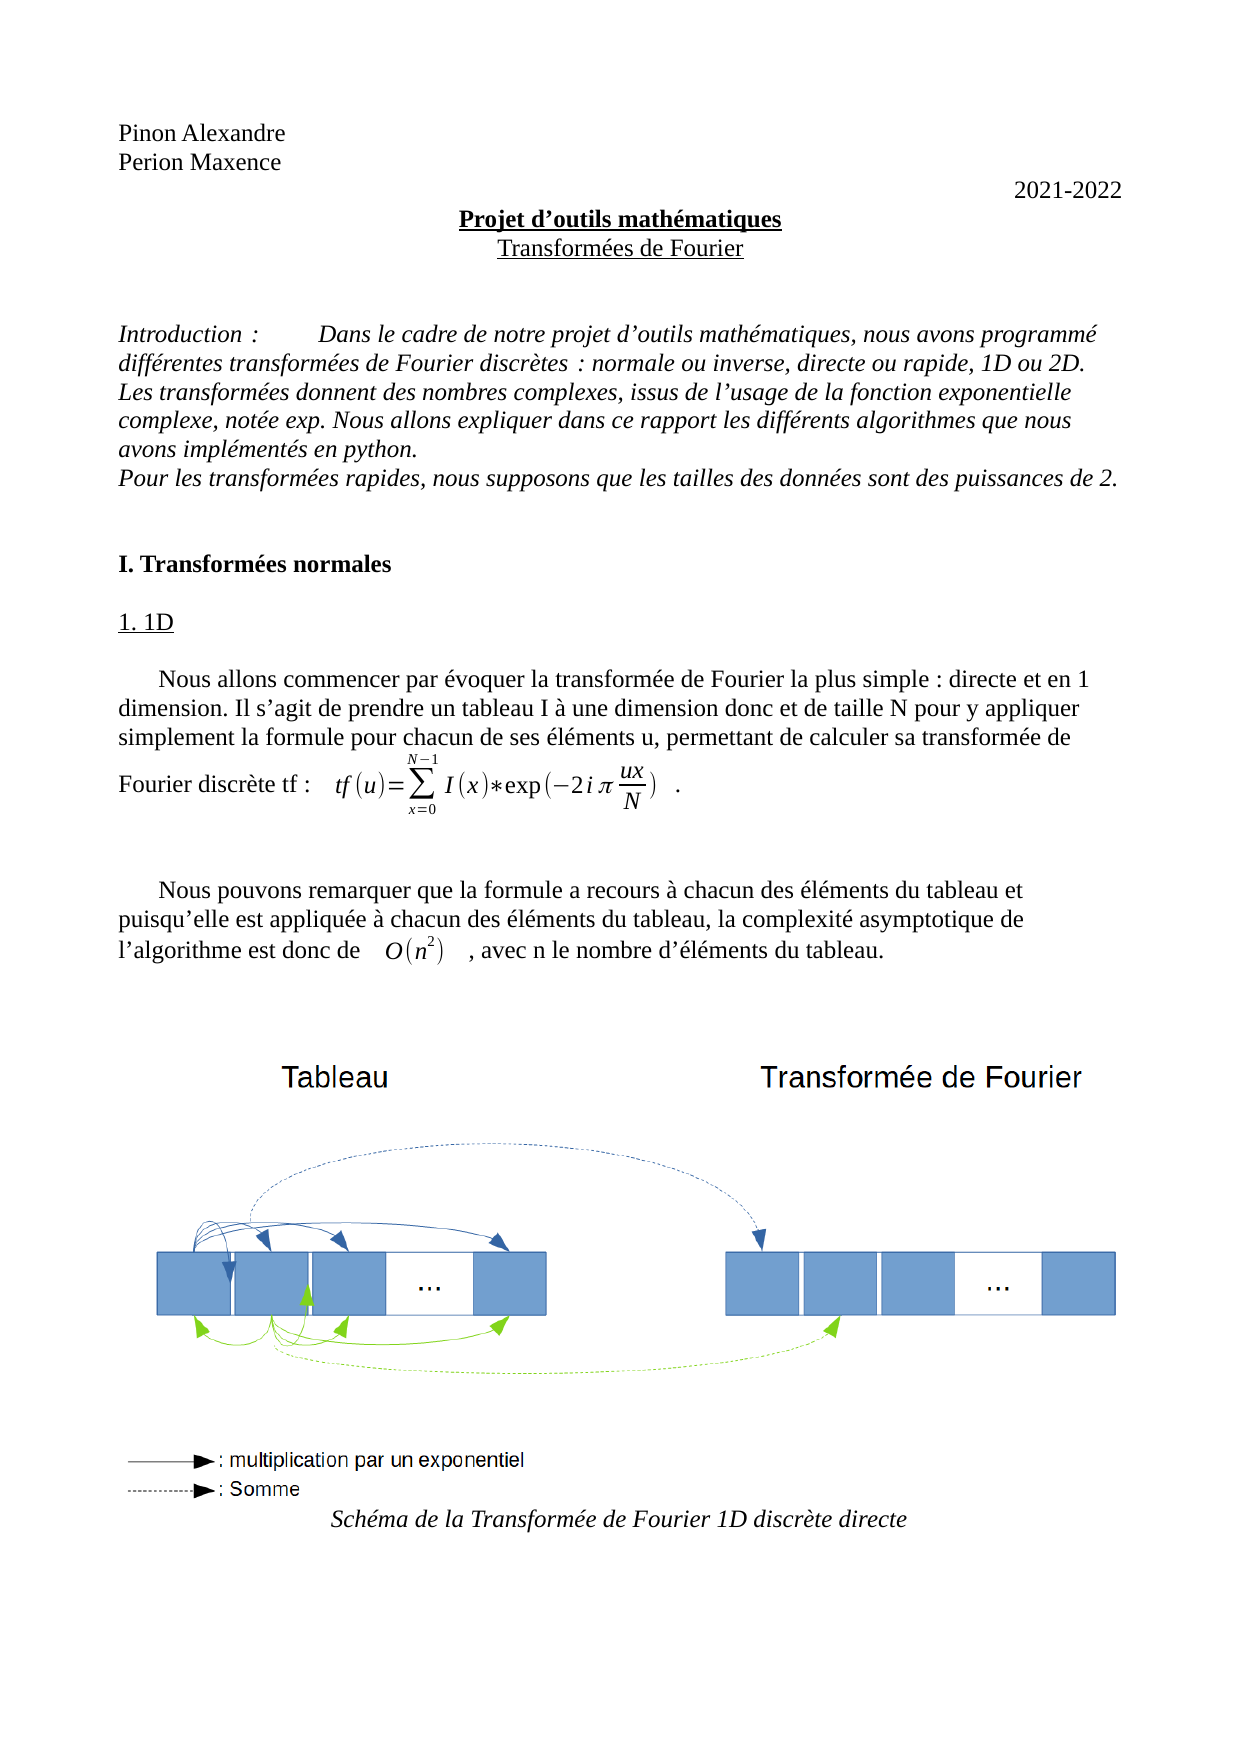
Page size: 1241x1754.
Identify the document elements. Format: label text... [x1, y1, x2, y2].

text Transformées de Fourier [118, 233, 1122, 262]
text Pinon Alexandre [118, 118, 1122, 147]
text 2021-2022 [118, 176, 1122, 204]
text Nous pouvons remarquer que la formule a recours à chacun des éléments du tableau et puisqu’elle est appliquée à chacun des éléments du tableau, la complexité asymptotique de l’algorithme est donc de , avec n le nombre d’éléments du tableau. [118, 875, 1122, 966]
text Nous allons commencer par évoquer la transformée de Fourier la plus simple : directe et en 1 dimension. Il s’agit de prendre un tableau I à une dimension donc et de taille N pour y appliquer simplement la formule pour chacun de ses éléments u, permettant de calculer sa transformée de Fourier discrète tf : . [118, 664, 1122, 818]
text Schéma de la Transformée de Fourier 1D discrète directe [118, 1505, 1122, 1533]
text Introduction : Dans le cadre de notre projet d’outils mathématiques, nous avons programmé différentes transformées de Fourier discrètes : normale ou inverse, directe ou rapide, 1D ou 2D. Les transformées donnent des nombres complexes, issus de l’usage de la fonction exponentielle complexe, notée exp. Nous allons expliquer dans ce rapport les différents algorithmes que nous avons implémentés en python. [118, 319, 1122, 463]
picture [118, 1052, 1123, 1505]
text Pour les transformées rapides, nous supposons que les tailles des données sont des puissances de 2. [118, 463, 1122, 492]
text I. Transformées normales [118, 549, 1122, 578]
text Projet d’outils mathématiques [118, 204, 1122, 233]
text 1. 1D [118, 607, 1122, 636]
text Perion Maxence [118, 147, 1122, 176]
